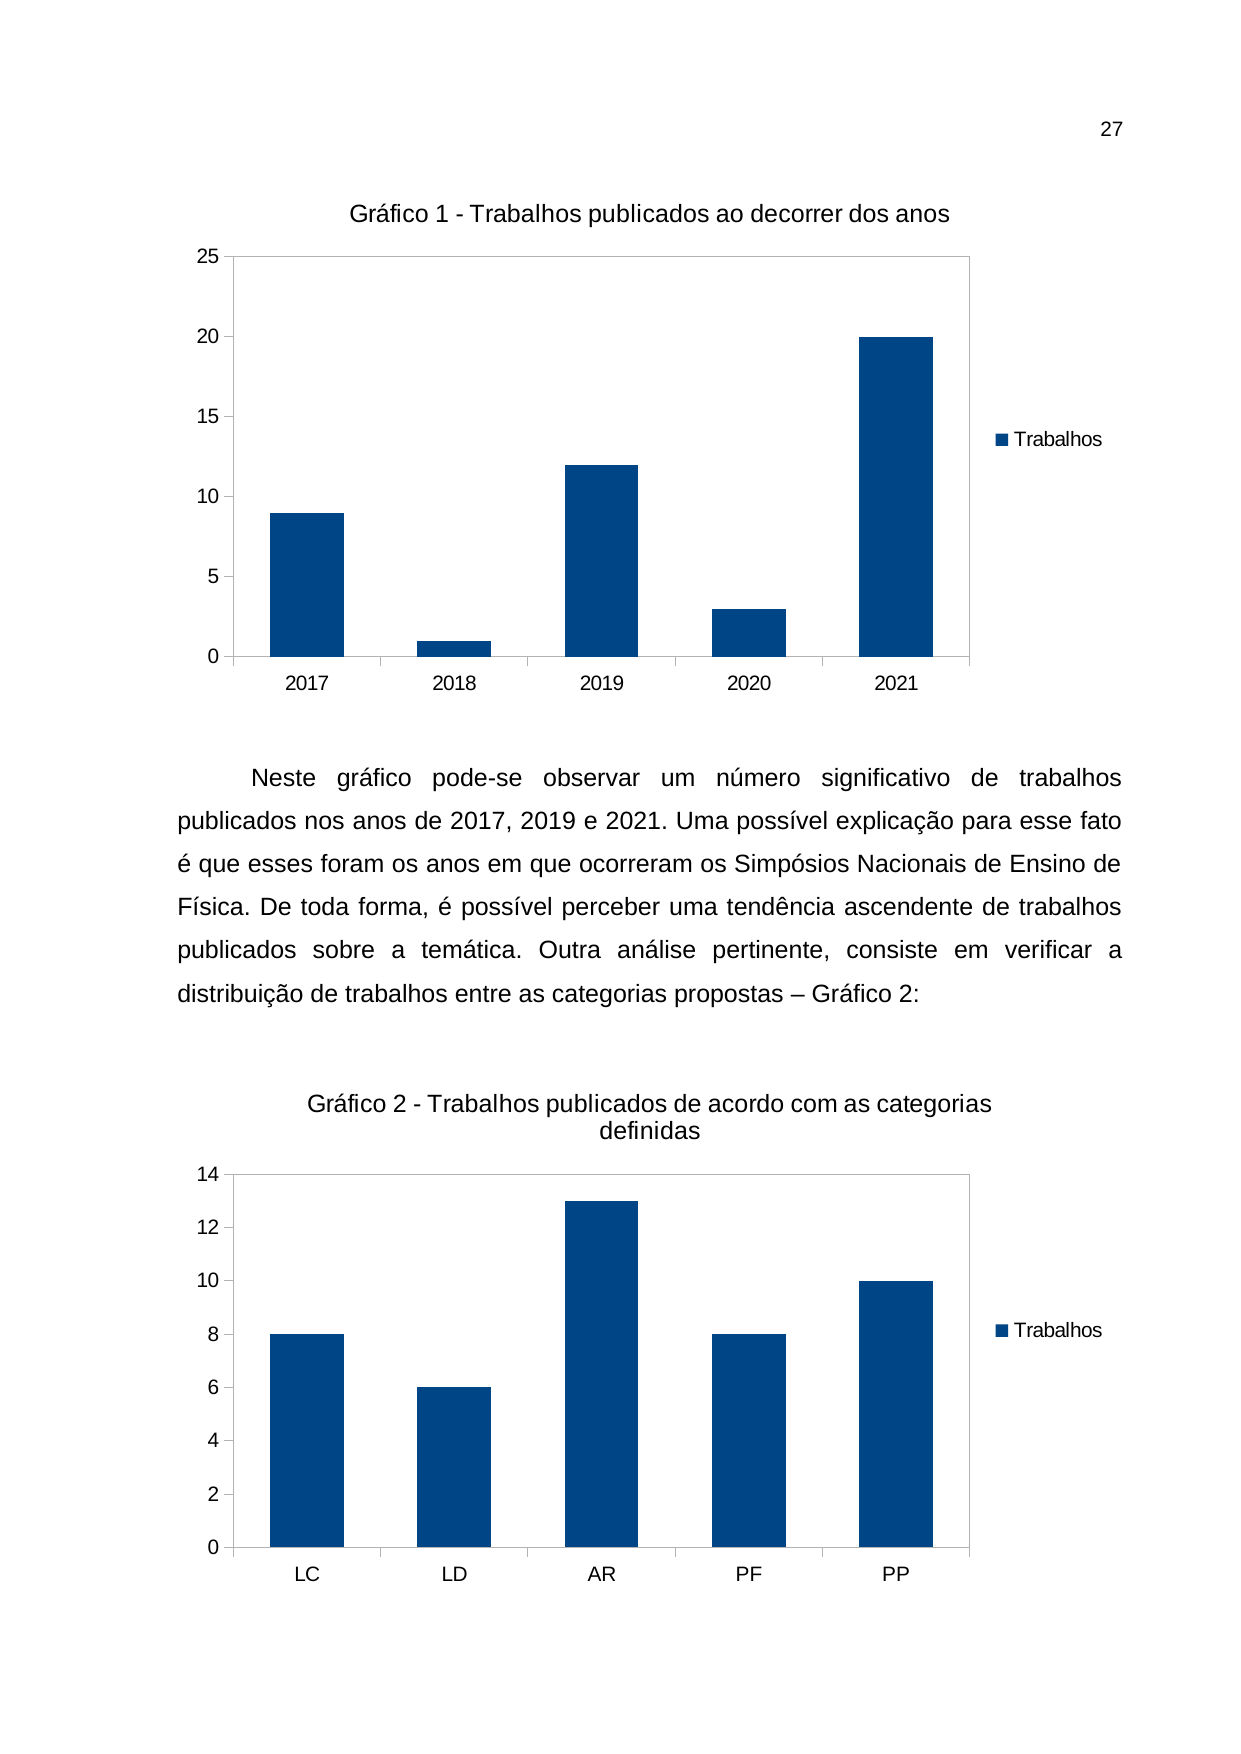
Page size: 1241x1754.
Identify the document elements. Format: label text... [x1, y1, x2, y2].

text Neste gráfico pode-se observar um número significativo de trabalhos publicados nos anos de 2017, 2019 e 2021. Uma possível explicação para esse fato é que esses foram os anos em que ocorreram os Simpósios Nacionais de Ensino de Física. De toda forma, é possível perceber uma tendência ascendente de trabalhos publicados sobre a temática. Outra análise pertinente, consiste em verificar a distribuição de trabalhos entre as categorias propostas – Gráfico 2: [177, 763, 1123, 1007]
